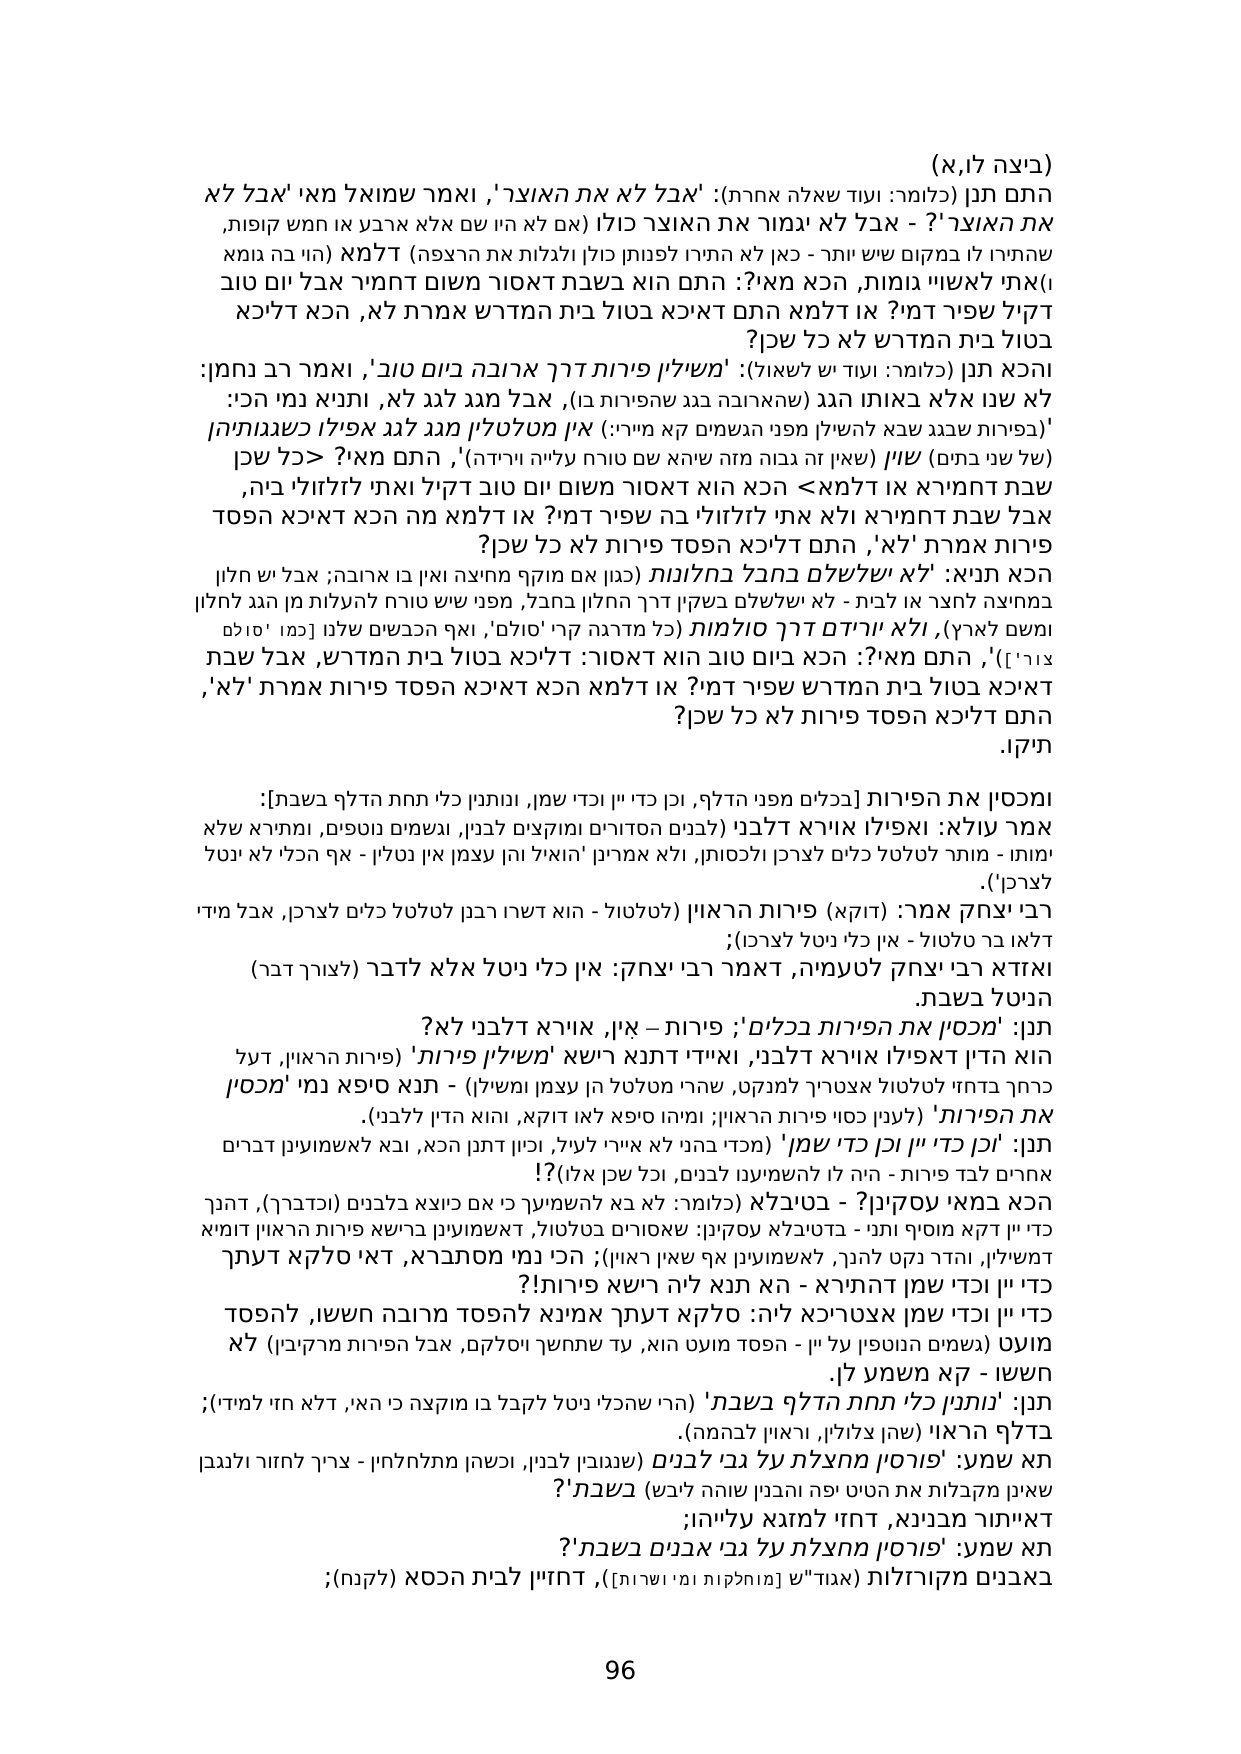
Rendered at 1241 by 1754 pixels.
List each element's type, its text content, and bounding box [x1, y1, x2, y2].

text תנן: 'מכסין את הפירות בכלים'; פירות – אִין, אוירא דלבני לא? [187, 1012, 1053, 1041]
text דאייתור מבנינא, דחזי למזגא עלייהו; [187, 1504, 1053, 1533]
text ומכסין את הפירות [בכלים מפני הדלף, וכן כדי יין וכדי שמן, ונותנין כלי תחת הדלף בשבת]: [187, 783, 1053, 812]
text תא שמע: 'פורסין מחצלת על גבי אבנים בשבת'? [187, 1533, 1053, 1562]
text רבי יצחק אמר: (דוקא) פירות הראוין (לטלטול - הוא דשרו רבנן לטלטל כלים לצרכן, אבל מידי דלאו בר טלטול - אין כלי ניטל לצרכו); [187, 895, 1053, 953]
text (ביצה לו,א) [187, 150, 1053, 179]
text תיקו. [187, 730, 1053, 759]
text אמר עולא: ואפילו אוירא דלבני (לבנים הסדורים ומוקצים לבנין, וגשמים נוטפים, ומתירא שלא ימותו - מותר לטלטל כלים לצרכן ולכסותן, ולא אמרינן 'הואיל והן עצמן אין נטלין - אף הכלי לא ינטל לצרכן'). [187, 812, 1053, 895]
text הכא תניא: 'לא ישלשלם בחבל בחלונות (כגון אם מוקף מחיצה ואין בו ארובה; אבל יש חלון במחיצה לחצר או לבית - לא ישלשלם בשקין דרך החלון בחבל, מפני שיש טורח להעלות מן הגג לחלון ומשם לארץ), ולא יורידם דרך סולמות (כל מדרגה קרי 'סולם', ואף הכבשים שלנו [כמו 'סולם צור'])', התם מאי?: הכא ביום טוב הוא דאסור: דליכא בטול בית המדרש, אבל שבת דאיכא בטול בית המדרש שפיר דמי? או דלמא הכא דאיכא הפסד פירות אמרת 'לא', התם דליכא הפסד פירות לא כל שכן? [187, 559, 1053, 730]
text בדלף הראוי (שהן צלולין, וראוין לבהמה). [187, 1416, 1053, 1446]
text הוא הדין דאפילו אוירא דלבני, ואיידי דתנא רישא 'משילין פירות' (פירות הראוין, דעל כרחך בדחזי לטלטול אצטריך למנקט, שהרי מטלטל הן עצמן ומשילן) - תנא סיפא נמי 'מכסין את הפירות' (לענין כסוי פירות הראוין; ומיהו סיפא לאו דוקא, והוא הדין ללבני). [187, 1041, 1053, 1129]
text הכא במאי עסקינן? - בטיבלא (כלומר: לא בא להשמיעך כי אם כיוצא בלבנים (וכדברך), דהנך כדי יין דקא מוסיף ותני - בדטיבלא עסקינן: שאסורים בטלטול, דאשמועינן ברישא פירות הראוין דומיא דמשילין, והדר נקט להנך, לאשמועינן אף שאין ראוין); הכי נמי מסתברא, דאי סלקא דעתך כדי יין וכדי שמן דהתירא - הא תנא ליה רישא פירות!? [187, 1187, 1053, 1299]
text באבנים מקורזלות (אגוד"ש [מוחלקות ומיושרות]), דחזיין לבית הכסא (לקנח); [187, 1562, 1053, 1591]
text ואזדא רבי יצחק לטעמיה, דאמר רבי יצחק: אין כלי ניטל אלא לדבר (לצורך דבר) הניטל בשבת. [187, 953, 1053, 1012]
text תא שמע: 'פורסין מחצלת על גבי לבנים (שנגובין לבנין, וכשהן מתלחלחין - צריך לחזור ולנגבן שאינן מקבלות את הטיט יפה והבנין שוהה ליבש) בשבת'? [187, 1446, 1053, 1504]
text והכא תנן (כלומר: ועוד יש לשאול): 'משילין פירות דרך ארובה ביום טוב', ואמר רב נחמן: לא שנו אלא באותו הגג (שהארובה בגג שהפירות בו), אבל מגג לגג לא, ותניא נמי הכי: '(בפירות שבגג שבא להשילן מפני הגשמים קא מיירי:) אין מטלטלין מגג לגג אפילו כשגגותיהן (של שני בתים) שוין (שאין זה גבוה מזה שיהא שם טורח עלייה וירידה)', התם מאי? <כל שכן שבת דחמירא או דלמא> הכא הוא דאסור משום יום טוב דקיל ואתי לזלזולי ביה, אבל שבת דחמירא ולא אתי לזלזולי בה שפיר דמי? או דלמא מה הכא דאיכא הפסד פירות אמרת 'לא', התם דליכא הפסד פירות לא כל שכן? [187, 355, 1053, 559]
text תנן: 'וכן כדי יין וכן כדי שמן' (מכדי בהני לא איירי לעיל, וכיון דתנן הכא, ובא לאשמועינן דברים אחרים לבד פירות - היה לו להשמיענו לבנים, וכל שכן אלו)?! [187, 1129, 1053, 1187]
text התם תנן (כלומר: ועוד שאלה אחרת): 'אבל לא את האוצר', ואמר שמואל מאי 'אבל לא את האוצר'? - אבל לא יגמור את האוצר כולו (אם לא היו שם אלא ארבע או חמש קופות, שהתירו לו במקום שיש יותר - כאן לא התירו לפנותן כולן ולגלות את הרצפה) דלמא (הוי בה גומא ו)אתי לאשויי גומות, הכא מאי?: התם הוא בשבת דאסור משום דחמיר אבל יום טוב דקיל שפיר דמי? או דלמא התם דאיכא בטול בית המדרש אמרת לא, הכא דליכא בטול בית המדרש לא כל שכן? [187, 179, 1053, 355]
text כדי יין וכדי שמן אצטריכא ליה: סלקא דעתך אמינא להפסד מרובה חששו, להפסד מועט (גשמים הנוטפין על יין - הפסד מועט הוא, עד שתחשך ויסלקם, אבל הפירות מרקיבין) לא חששו - קא משמע לן. תנן: 'נותנין כלי תחת הדלף בשבת' (הרי שהכלי ניטל לקבל בו מוקצה כי האי, דלא חזי למידי); [187, 1299, 1053, 1416]
